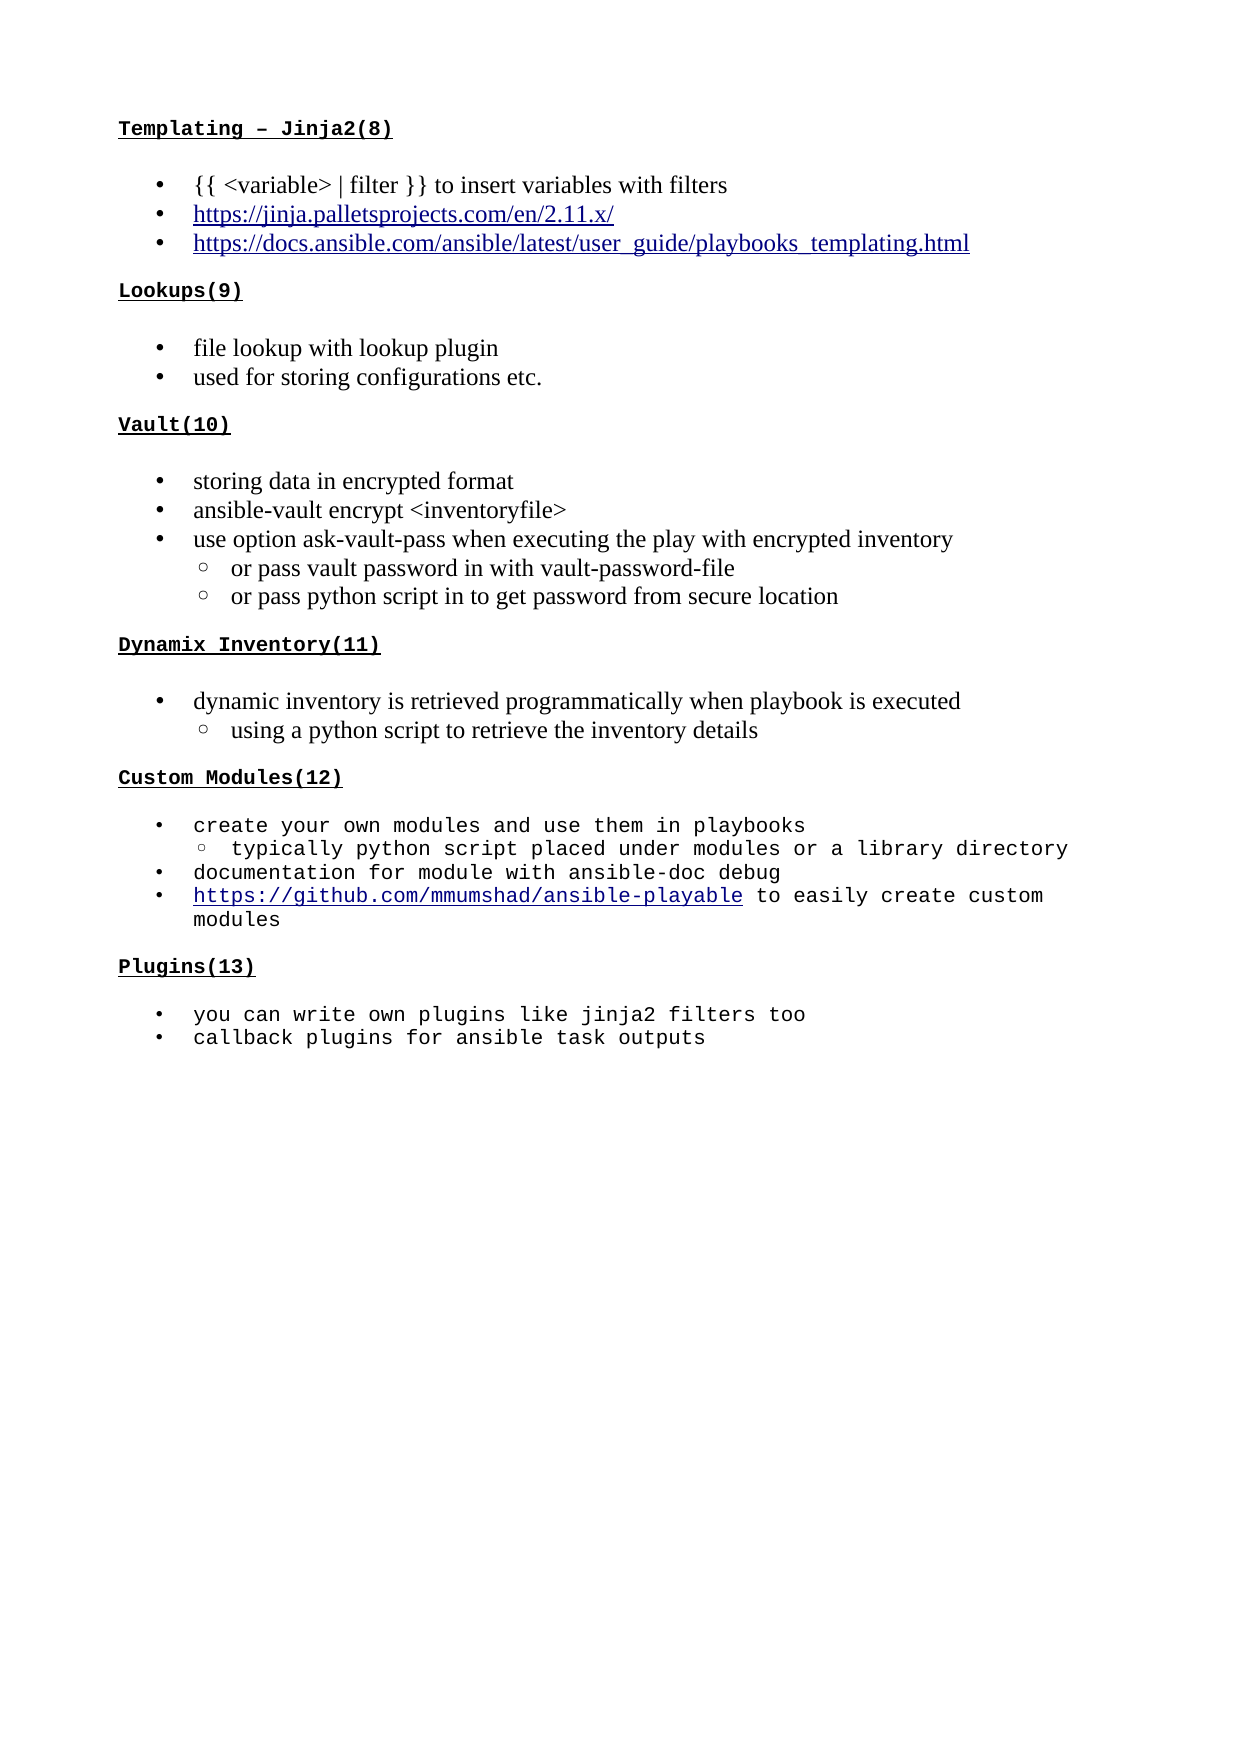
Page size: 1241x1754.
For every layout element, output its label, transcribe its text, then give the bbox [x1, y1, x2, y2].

list typically python script placed under modules or a library directory [193, 838, 1122, 862]
list you can write own plugins like jinja2 filters too [156, 1004, 1122, 1027]
text Vault(10) [118, 414, 1122, 438]
list storing data in encrypted format [156, 466, 1122, 495]
list or pass vault password in with vault-password-file [193, 553, 1122, 581]
list file lookup with lookup plugin [156, 333, 1122, 362]
list documentation for module with ansible-doc debug [156, 862, 1122, 886]
list or pass python script in to get password from secure location [193, 581, 1122, 610]
text Lookups(9) [118, 280, 1122, 304]
text Dynamix Inventory(11) [118, 634, 1122, 657]
text Custom Modules(12) [118, 767, 1122, 791]
list https://jinja.palletsprojects.com/en/2.11.x/ [156, 199, 1122, 228]
list https://github.com/mmumshad/ansible-playable to easily create custom modules [156, 886, 1122, 933]
list ansible-vault encrypt <inventoryfile> [156, 495, 1122, 524]
list {{ <variable> | filter }} to insert variables with filters [156, 171, 1122, 199]
text Plugins(13) [118, 956, 1122, 980]
list used for storing configurations etc. [156, 362, 1122, 390]
list https://docs.ansible.com/ansible/latest/user_guide/playbooks_templating.html [156, 228, 1122, 257]
text Templating – Jinja2(8) [118, 118, 1122, 142]
list create your own modules and use them in playbooks [156, 814, 1122, 838]
list dynamic inventory is retrieved programmatically when playbook is executed [156, 686, 1122, 715]
list using a python script to retrieve the inventory details [193, 715, 1122, 744]
list callback plugins for ansible task outputs [156, 1027, 1122, 1051]
list use option ask-vault-pass when executing the play with encrypted inventory [156, 524, 1122, 553]
